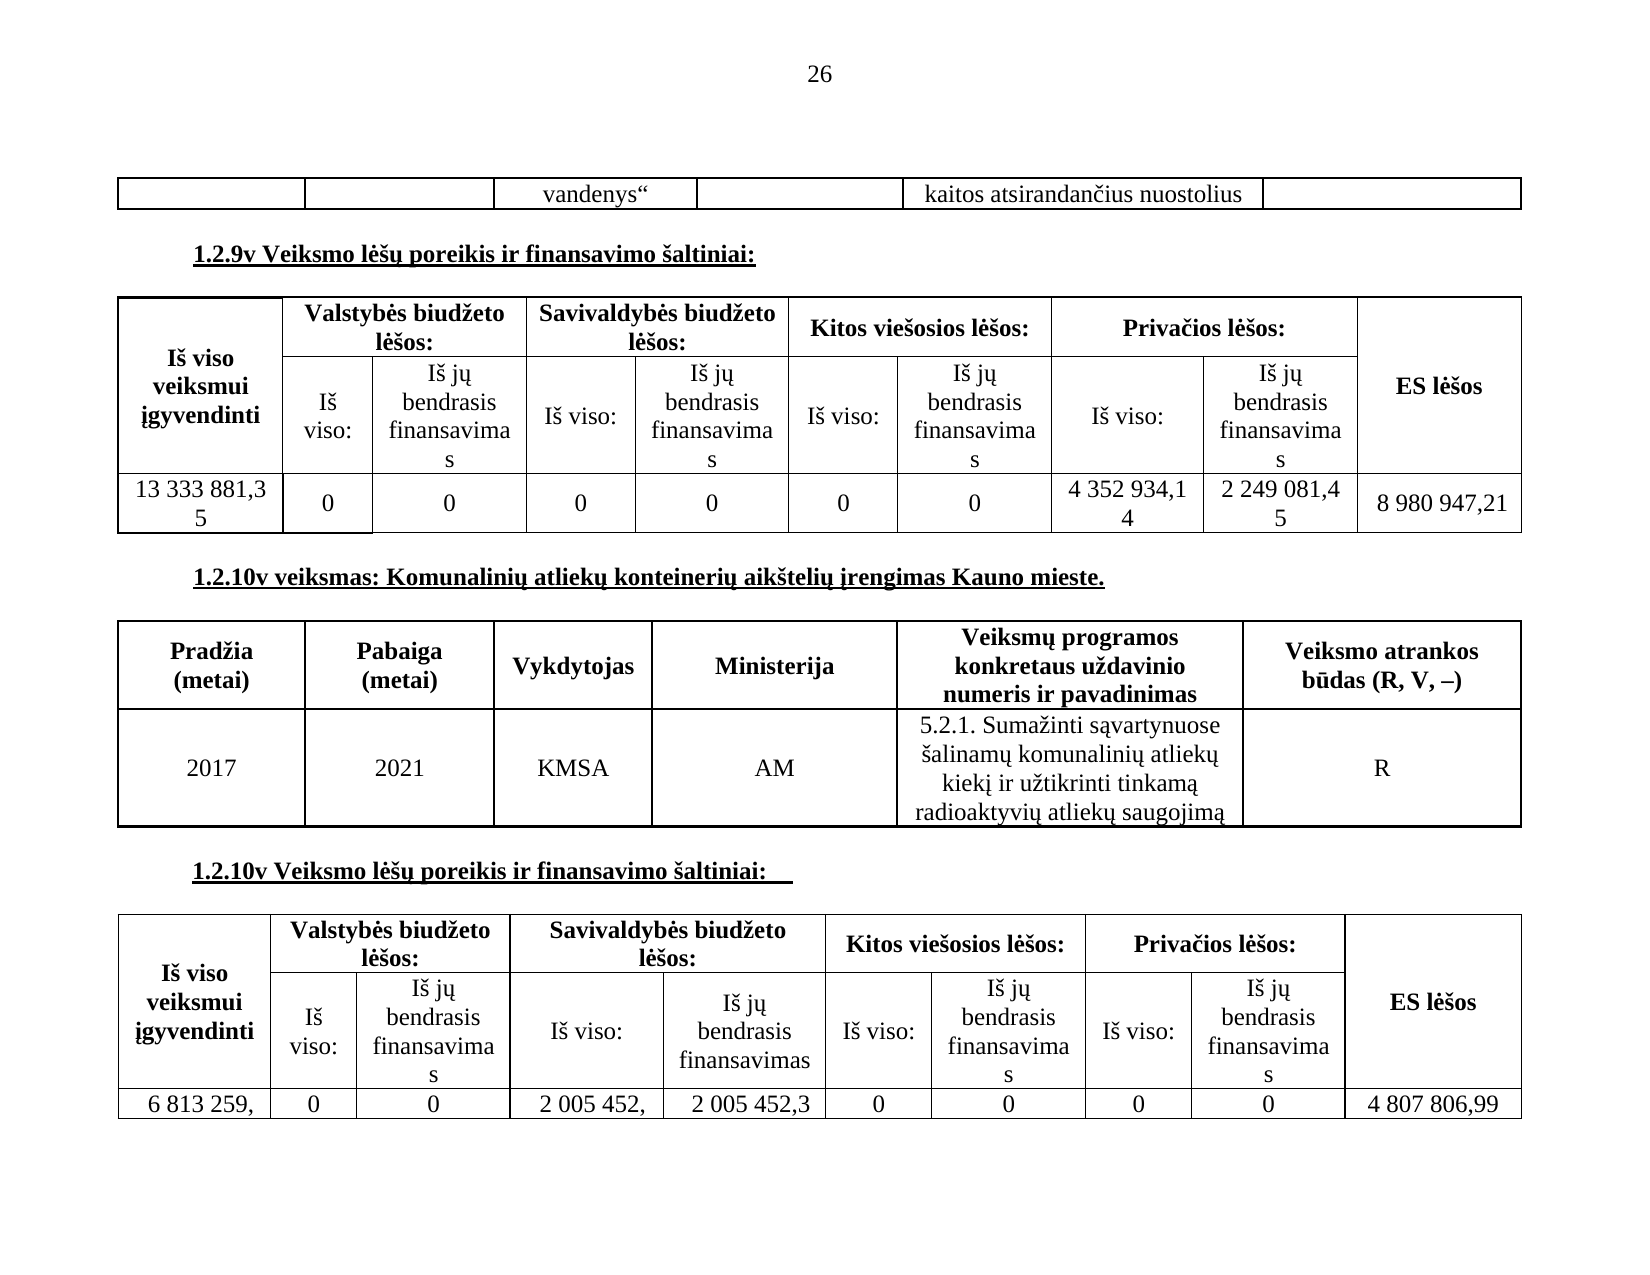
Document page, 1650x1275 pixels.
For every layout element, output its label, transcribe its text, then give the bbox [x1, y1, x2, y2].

table_cell 0 [789, 474, 897, 532]
table_header Veiksmų programos konkretaus uždavinio numeris ir pavadinimas [898, 622, 1242, 708]
table_cell 0 [527, 474, 635, 532]
table_cell R [1244, 710, 1520, 825]
table_header Kitos viešosios lėšos: [826, 915, 1085, 972]
table_header Valstybės biudžeto lėšos: [283, 298, 526, 356]
table_cell Iš viso: [1086, 973, 1191, 1088]
table_cell 0 [898, 474, 1051, 532]
table_cell 4 807 806,99 [1346, 1089, 1521, 1118]
table_header Pabaiga (metai) [306, 622, 493, 708]
table_cell Iš jų bendrasis finansavimas [932, 973, 1085, 1088]
table_cell [119, 179, 304, 208]
table_cell Iš jų bendrasis finansavimas [373, 357, 526, 473]
table_header ES lėšos [1358, 298, 1521, 473]
table_cell 0 [284, 474, 372, 532]
table_header Veiksmo atrankos būdas (R, V, –) [1244, 622, 1520, 708]
table_cell Iš jų bendrasis finansavimas [664, 973, 825, 1088]
table_cell [1264, 179, 1520, 208]
table_header Kitos viešosios lėšos: [789, 298, 1051, 356]
table_cell Iš viso: [826, 973, 931, 1088]
table_cell Iš viso: [527, 357, 635, 473]
table_cell 13 333 881,35 [119, 474, 282, 532]
table_header Pradžia (metai) [119, 622, 304, 708]
table_cell kaitos atsirandančius nuostolius [904, 179, 1262, 208]
table_header Savivaldybės biudžeto lėšos: [511, 915, 825, 972]
text 1.2.10v Veiksmo lėšų poreikis ir finansavimo šaltiniai: [118, 856, 1521, 885]
table_header Privačios lėšos: [1086, 915, 1344, 972]
table_header Iš viso veiksmui įgyvendinti [119, 915, 270, 1088]
table_cell 0 [636, 474, 788, 532]
table_header Privačios lėšos: [1052, 298, 1357, 356]
table_cell 0 [826, 1089, 931, 1118]
table_cell AM [653, 710, 896, 825]
table_header Savivaldybės biudžeto lėšos: [527, 298, 788, 356]
table_cell 8 980 947,21 [1358, 474, 1521, 532]
table_cell 4 352 934,14 [1052, 474, 1203, 532]
table_cell 6 813 259, [119, 1089, 270, 1118]
table_cell 0 [357, 1089, 509, 1118]
table_cell 0 [932, 1089, 1085, 1118]
table_cell KMSA [495, 710, 651, 825]
table_cell 0 [373, 474, 526, 532]
table_header ES lėšos [1346, 915, 1521, 1088]
table_cell vandenys“ [495, 179, 696, 208]
table_cell Iš viso: [1052, 357, 1203, 473]
table_cell 5.2.1. Sumažinti sąvartynuose šalinamų komunalinių atliekų kiekį ir užtikrinti tinkamą radioaktyvių atliekų saugojimą [898, 710, 1242, 825]
text 1.2.10v veiksmas: Komunalinių atliekų konteinerių aikštelių įrengimas Kauno mieste. [118, 562, 1521, 591]
table_cell 0 [1086, 1089, 1191, 1118]
table_cell Iš jų bendrasis finansavimas [636, 357, 788, 473]
table_cell 0 [271, 1089, 356, 1118]
table_cell 2021 [306, 710, 493, 825]
table_cell 2 249 081,45 [1204, 474, 1357, 532]
table_cell Iš jų bendrasis finansavimas [1192, 973, 1344, 1088]
table_cell Iš jų bendrasis finansavimas [357, 973, 509, 1088]
table_cell Iš viso: [283, 357, 372, 473]
table_cell 2 005 452,3 [664, 1089, 825, 1118]
table_header Iš viso veiksmui įgyvendinti [119, 299, 282, 473]
text 1.2.9v Veiksmo lėšų poreikis ir finansavimo šaltiniai: [118, 239, 1521, 268]
table_cell Iš viso: [511, 973, 663, 1088]
table_header Valstybės biudžeto lėšos: [271, 915, 509, 972]
table_header Vykdytojas [495, 622, 651, 708]
table_cell Iš jų bendrasis finansavimas [1204, 357, 1357, 473]
table_cell Iš viso: [789, 357, 897, 473]
table_cell 2 005 452, [511, 1089, 663, 1118]
table_cell Iš viso: [271, 973, 356, 1088]
table_cell [306, 179, 493, 208]
table_cell Iš jų bendrasis finansavimas [898, 357, 1051, 473]
table_cell 2017 [119, 710, 304, 825]
table_header Ministerija [653, 622, 896, 708]
table_cell 0 [1192, 1089, 1344, 1118]
table_cell [698, 179, 902, 208]
